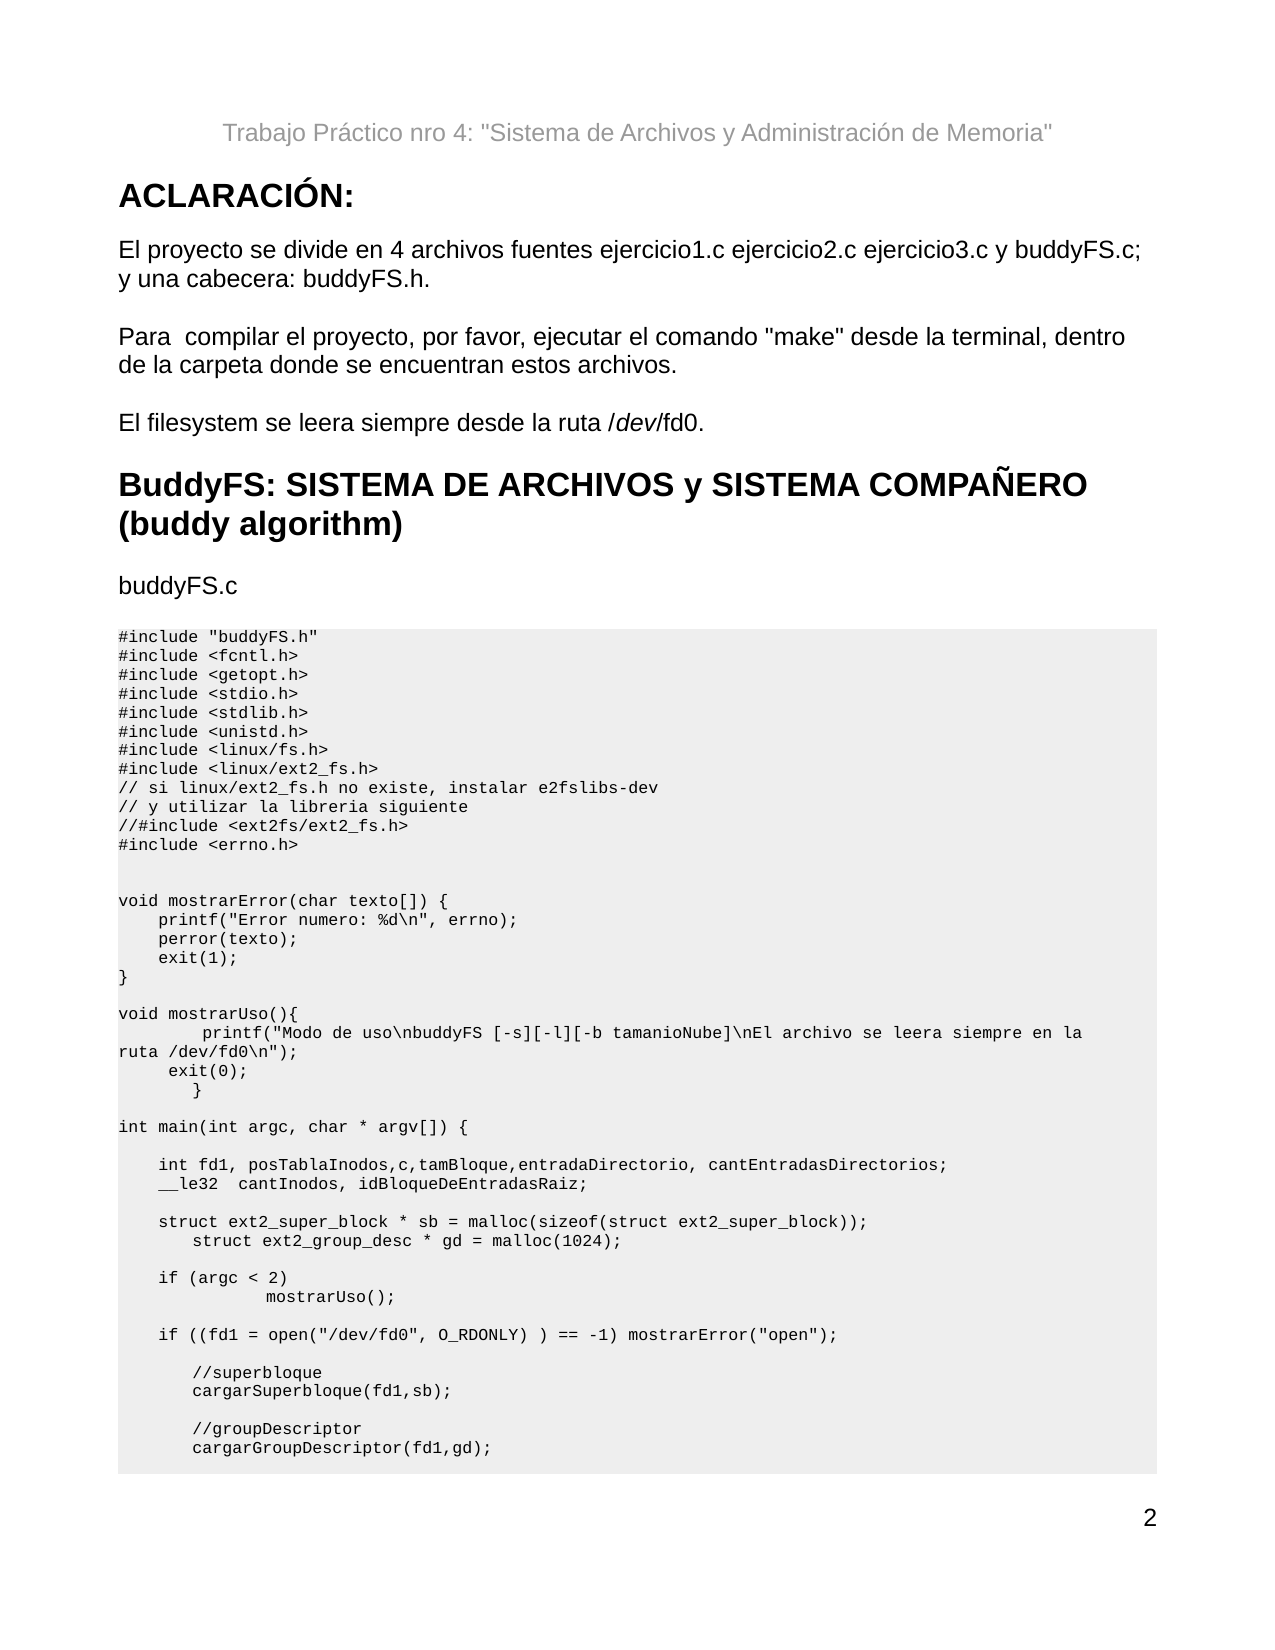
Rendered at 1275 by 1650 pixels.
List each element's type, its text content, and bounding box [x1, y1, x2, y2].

text if (argc < 2) [118, 1270, 1157, 1289]
text struct ext2_super_block * sb = malloc(sizeof(struct ext2_super_block)); [118, 1213, 1157, 1232]
text #include <stdio.h> [118, 685, 1157, 704]
text // si linux/ext2_fs.h no existe, instalar e2fslibs-dev [118, 780, 1157, 798]
text #include <linux/fs.h> [118, 742, 1157, 761]
text Para compilar el proyecto, por favor, ejecutar el comando "make" desde la terminal, dentro de la carpeta donde se encuentran estos archivos. [118, 322, 1157, 379]
text //#include <ext2fs/ext2_fs.h> [118, 817, 1157, 836]
text #include <fcntl.h> [118, 648, 1157, 667]
text ACLARACIÓN: [118, 176, 1157, 215]
text if ((fd1 = open("/dev/fd0", O_RDONLY) ) == -1) mostrarError("open"); [118, 1326, 1157, 1345]
text #include "buddyFS.h" [118, 629, 1157, 648]
text //groupDescriptor [118, 1421, 1157, 1439]
text printf("Error numero: %d\n", errno); [118, 912, 1157, 931]
text BuddyFS: SISTEMA DE ARCHIVOS y SISTEMA COMPAÑERO (buddy algorithm) [118, 465, 1157, 543]
text __le32 cantInodos, idBloqueDeEntradasRaiz; [118, 1176, 1157, 1194]
text El filesystem se leera siempre desde la ruta /dev/fd0. [118, 408, 1157, 437]
text } [118, 968, 1157, 987]
text #include <errno.h> [118, 836, 1157, 855]
text #include <stdlib.h> [118, 704, 1157, 723]
text void mostrarUso(){ [118, 1006, 1157, 1025]
text buddyFS.c [118, 571, 1157, 600]
text cargarSuperbloque(fd1,sb); [118, 1383, 1157, 1402]
text exit(1); [118, 949, 1157, 968]
text struct ext2_group_desc * gd = malloc(1024); [118, 1232, 1157, 1251]
text //superbloque [118, 1364, 1157, 1383]
text void mostrarError(char texto[]) { [118, 893, 1157, 912]
text int main(int argc, char * argv[]) { [118, 1119, 1157, 1138]
text #include <getopt.h> [118, 667, 1157, 685]
text int fd1, posTablaInodos,c,tamBloque,entradaDirectorio, cantEntradasDirectorios; [118, 1157, 1157, 1176]
text } [118, 1081, 1157, 1100]
text #include <unistd.h> [118, 723, 1157, 742]
text // y utilizar la libreria siguiente [118, 798, 1157, 817]
text exit(0); [118, 1062, 1157, 1081]
text cargarGroupDescriptor(fd1,gd); [118, 1439, 1157, 1458]
text mostrarUso(); [118, 1289, 1157, 1308]
text El proyecto se divide en 4 archivos fuentes ejercicio1.c ejercicio2.c ejercicio3.c y buddyFS.c; y una cabecera: buddyFS.h. [118, 235, 1157, 293]
text #include <linux/ext2_fs.h> [118, 761, 1157, 780]
text perror(texto); [118, 931, 1157, 949]
text printf("Modo de uso\nbuddyFS [-s][-l][-b tamanioNube]\nEl archivo se leera siempre en la ruta /dev/fd0\n"); [118, 1025, 1157, 1062]
